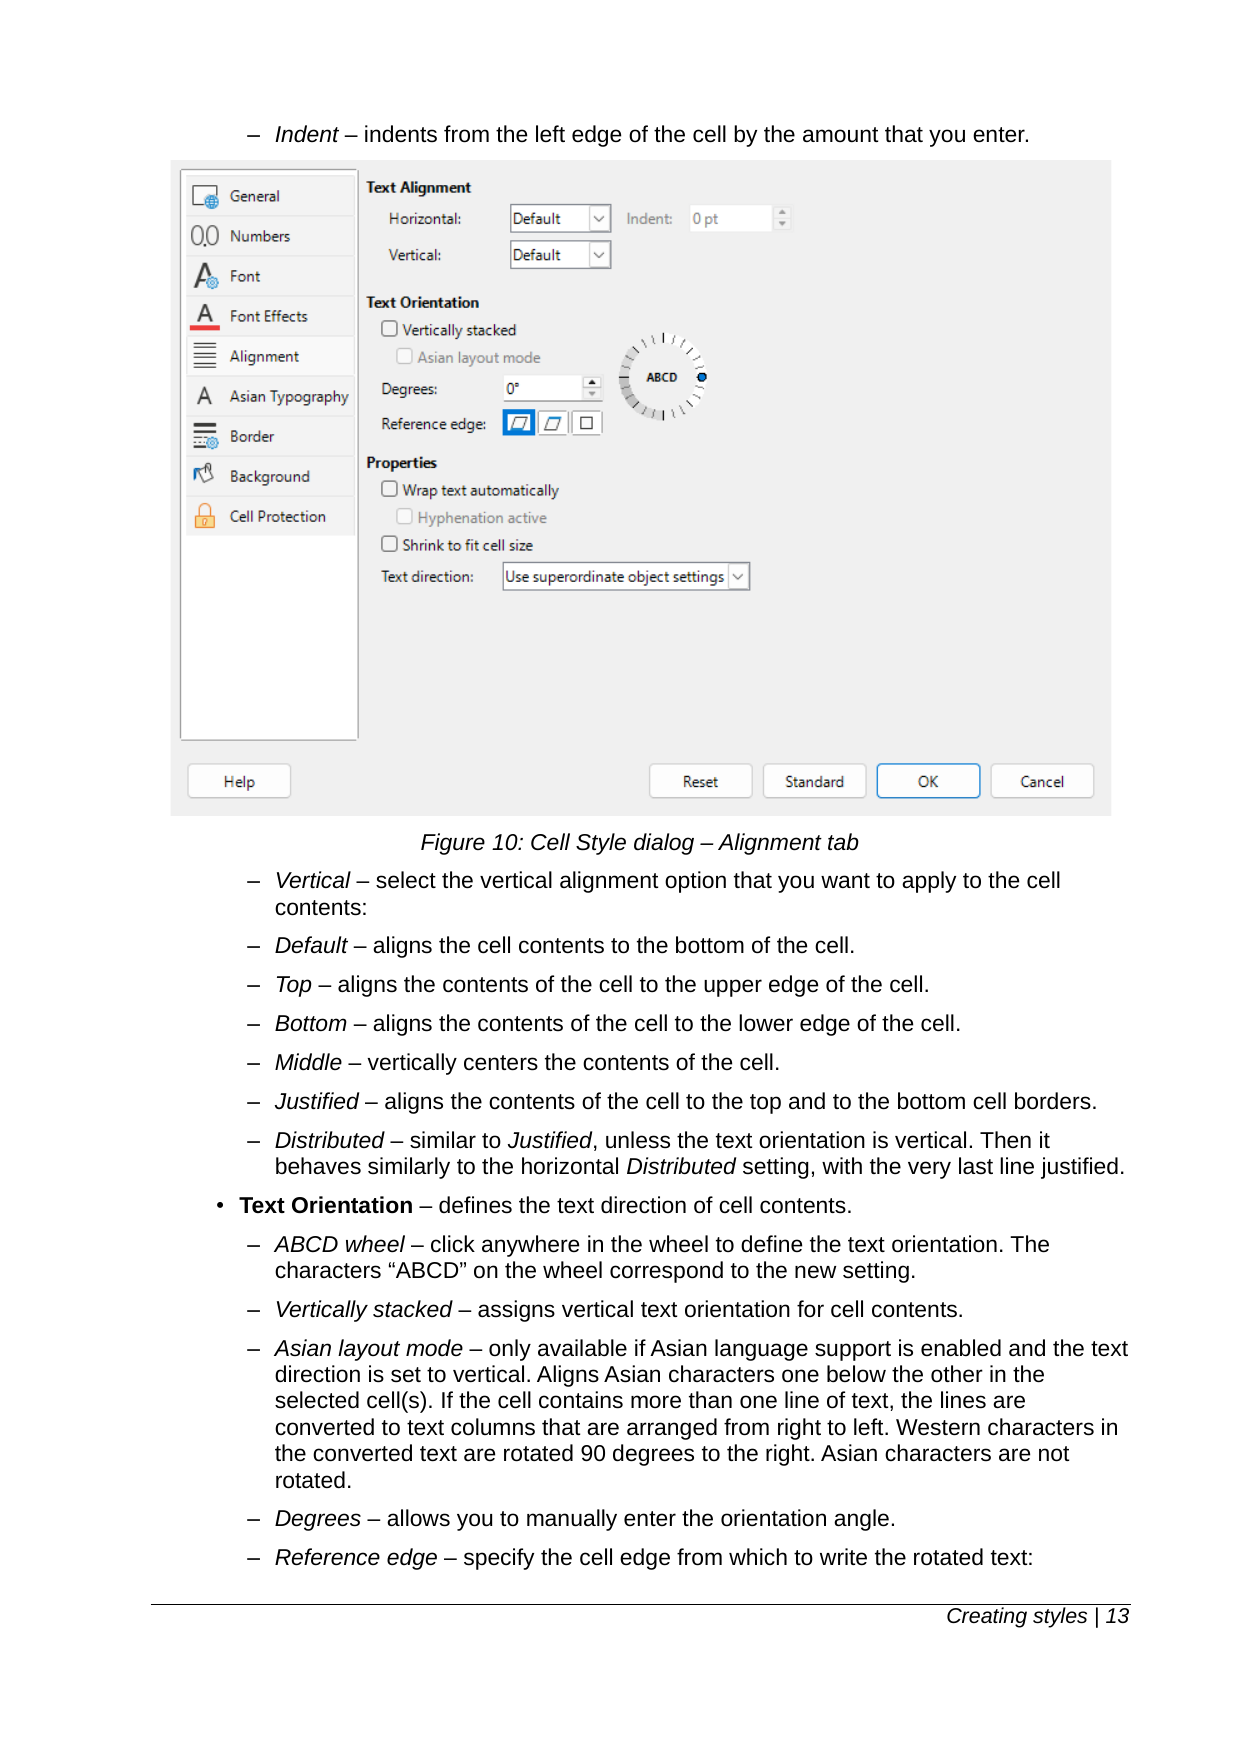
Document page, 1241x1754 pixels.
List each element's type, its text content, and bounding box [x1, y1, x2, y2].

list Indent – indents from the left edge of the cell by the amount that you enter. [260, 121, 1131, 147]
list Degrees – allows you to manually enter the orientation angle. [260, 1505, 1131, 1532]
list ABCD wheel – click anywhere in the wheel to define the text orientation. The characters “ABCD” on the wheel correspond to the new setting. [260, 1231, 1131, 1283]
list Bottom – aligns the contents of the cell to the lower edge of the cell. [260, 1010, 1131, 1036]
list Vertically stacked – assigns vertical text orientation for cell contents. [260, 1296, 1131, 1322]
list Middle – vertically centers the contents of the cell. [260, 1049, 1131, 1075]
list Justified – aligns the contents of the cell to the top and to the bottom cell borders. [260, 1088, 1131, 1114]
text Figure 10: Cell Style dialog – Alignment tab [170, 828, 1111, 855]
list Default – aligns the cell contents to the bottom of the cell. [260, 932, 1131, 959]
list Asian layout mode – only available if Asian language support is enabled and the text direction is set to vertical. Aligns Asian characters one below the other in the selected cell(s). If the cell contains more than one line of text, the lines are converted to text columns that are arranged from right to left. Western characters in the converted text are rotated 90 degrees to the right. Asian characters are not rotated. [260, 1335, 1131, 1493]
list Reference edge – specify the cell edge from which to write the rotated text: [260, 1544, 1131, 1571]
list Top – aligns the contents of the cell to the upper edge of the cell. [260, 971, 1131, 998]
picture [170, 160, 1112, 816]
list Text Orientation – defines the text direction of cell contents. [224, 1192, 1131, 1218]
list Distributed – similar to Justified, unless the text orientation is vertical. Then it behaves similarly to the horizontal Distributed setting, with the very last line justified. [260, 1127, 1131, 1179]
list Vertical – select the vertical alignment option that you want to apply to the cell contents: [260, 867, 1131, 920]
